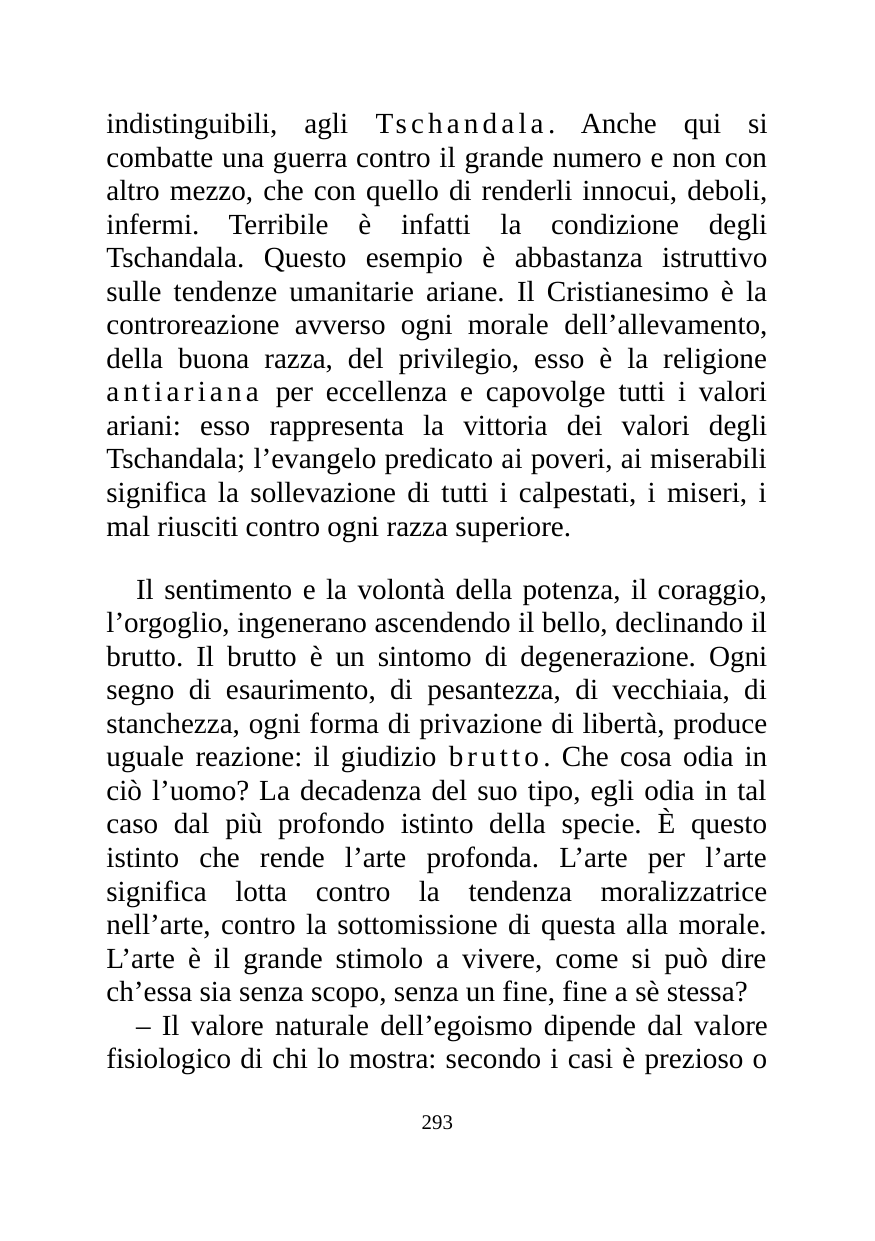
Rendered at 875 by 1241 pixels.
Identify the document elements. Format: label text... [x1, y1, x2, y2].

text – Il valore naturale dell’egoismo dipende dal valore fisiologico di chi lo mostra: secondo i casi è prezioso o [106, 1008, 768, 1075]
text indistinguibili, agli Tschandala. Anche qui si combatte una guerra contro il grande numero e non con altro mezzo, che con quello di renderli innocui, deboli, infermi. Terribile è infatti la condizione degli Tschandala. Questo esempio è abbastanza istruttivo sulle tendenze umanitarie ariane. Il Cristianesimo è la controreazione avverso ogni morale dell’allevamento, della buona razza, del privilegio, esso è la religione antiariana per eccellenza e capovolge tutti i valori ariani: esso rappresenta la vittoria dei valori degli Tschandala; l’evangelo predicato ai poveri, ai miserabili significa la sollevazione di tutti i calpestati, i miseri, i mal riusciti contro ogni razza superiore. [106, 106, 768, 542]
text Il sentimento e la volontà della potenza, il coraggio, l’orgoglio, ingenerano ascendendo il bello, declinando il brutto. Il brutto è un sintomo di degenerazione. Ogni segno di esaurimento, di pesantezza, di vecchiaia, di stanchezza, ogni forma di privazione di libertà, produce uguale reazione: il giudizio brutto. Che cosa odia in ciò l’uomo? La decadenza del suo tipo, egli odia in tal caso dal più profondo istinto della specie. È questo istinto che rende l’arte profonda. L’arte per l’arte significa lotta contro la tendenza moralizzatrice nell’arte, contro la sottomissione di questa alla morale. L’arte è il grande stimolo a vivere, come si può dire ch’essa sia senza scopo, senza un fine, fine a sè stessa? [106, 572, 768, 1008]
